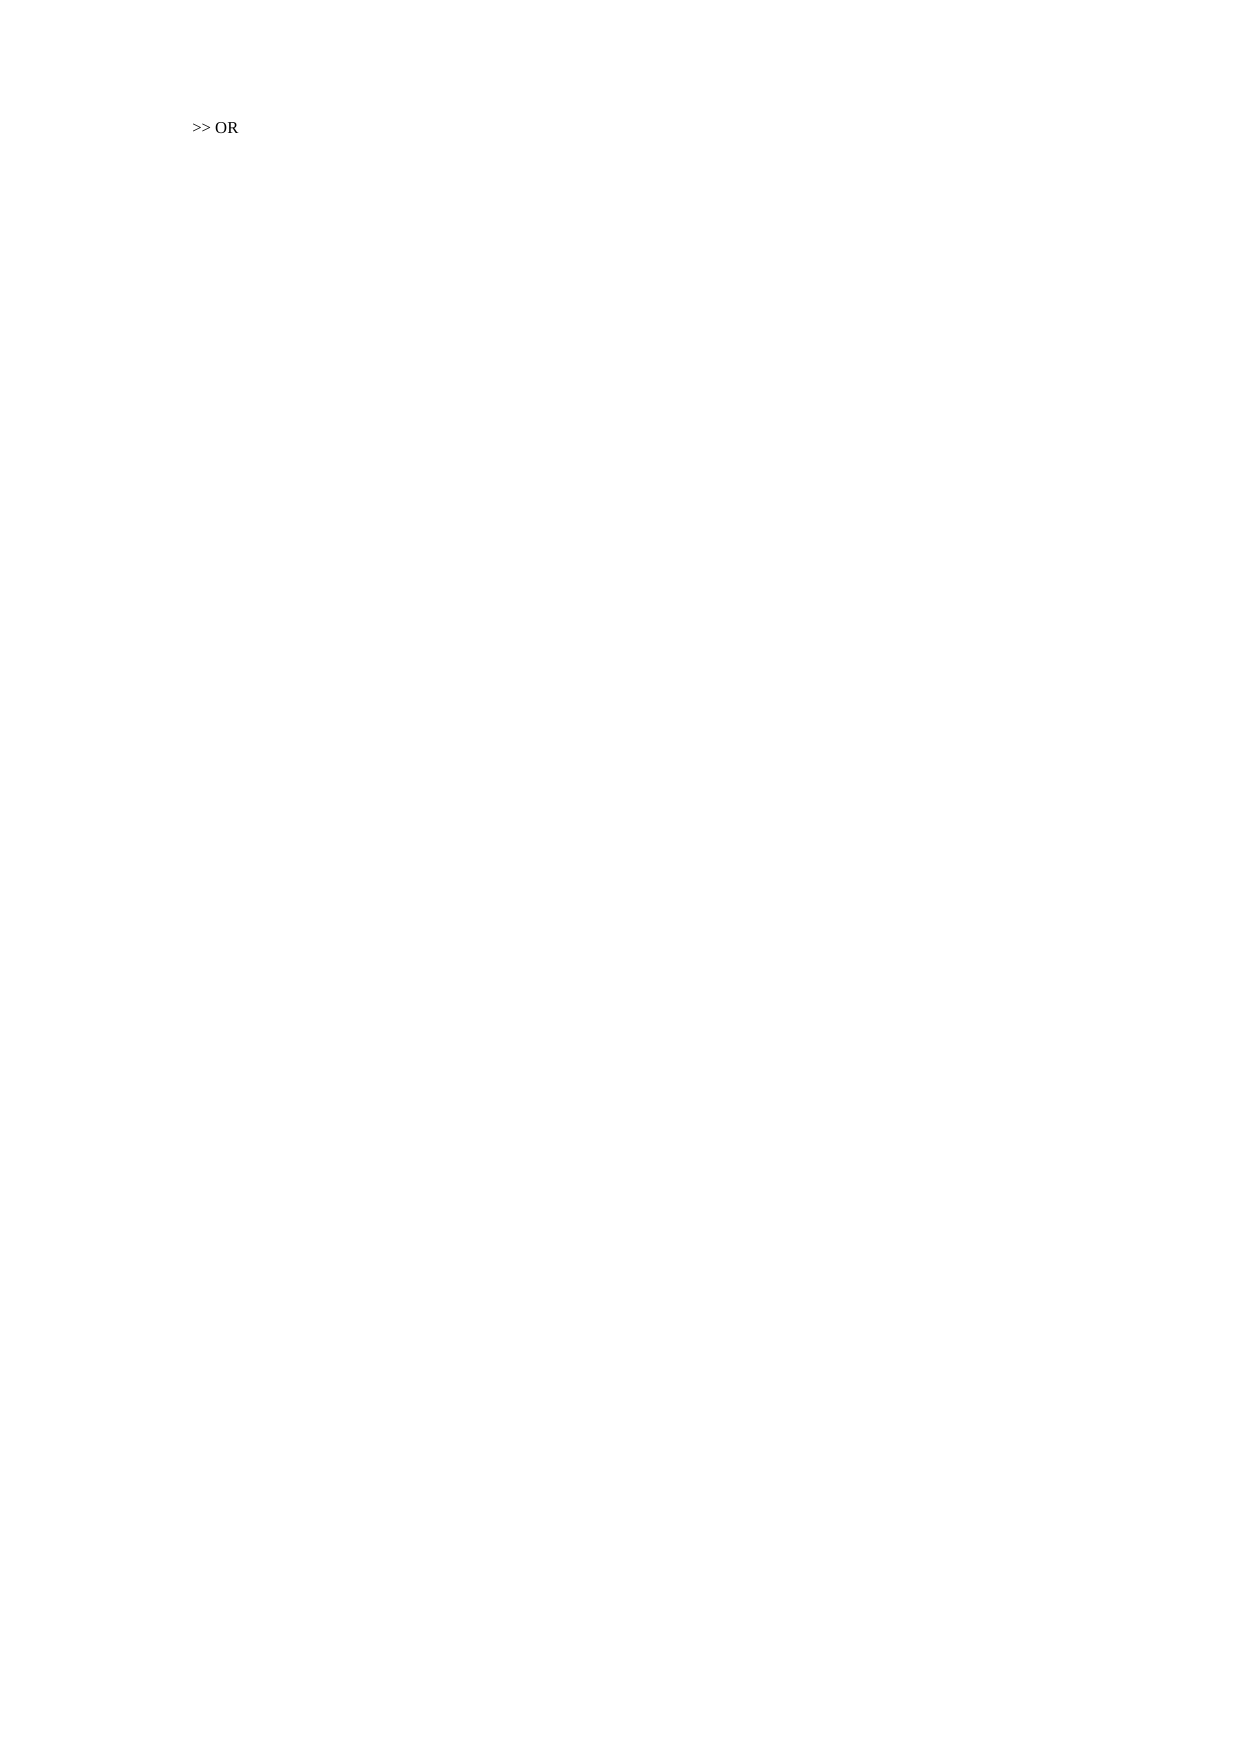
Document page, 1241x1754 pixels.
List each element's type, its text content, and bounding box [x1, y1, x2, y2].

text >> OR [118, 118, 1122, 137]
